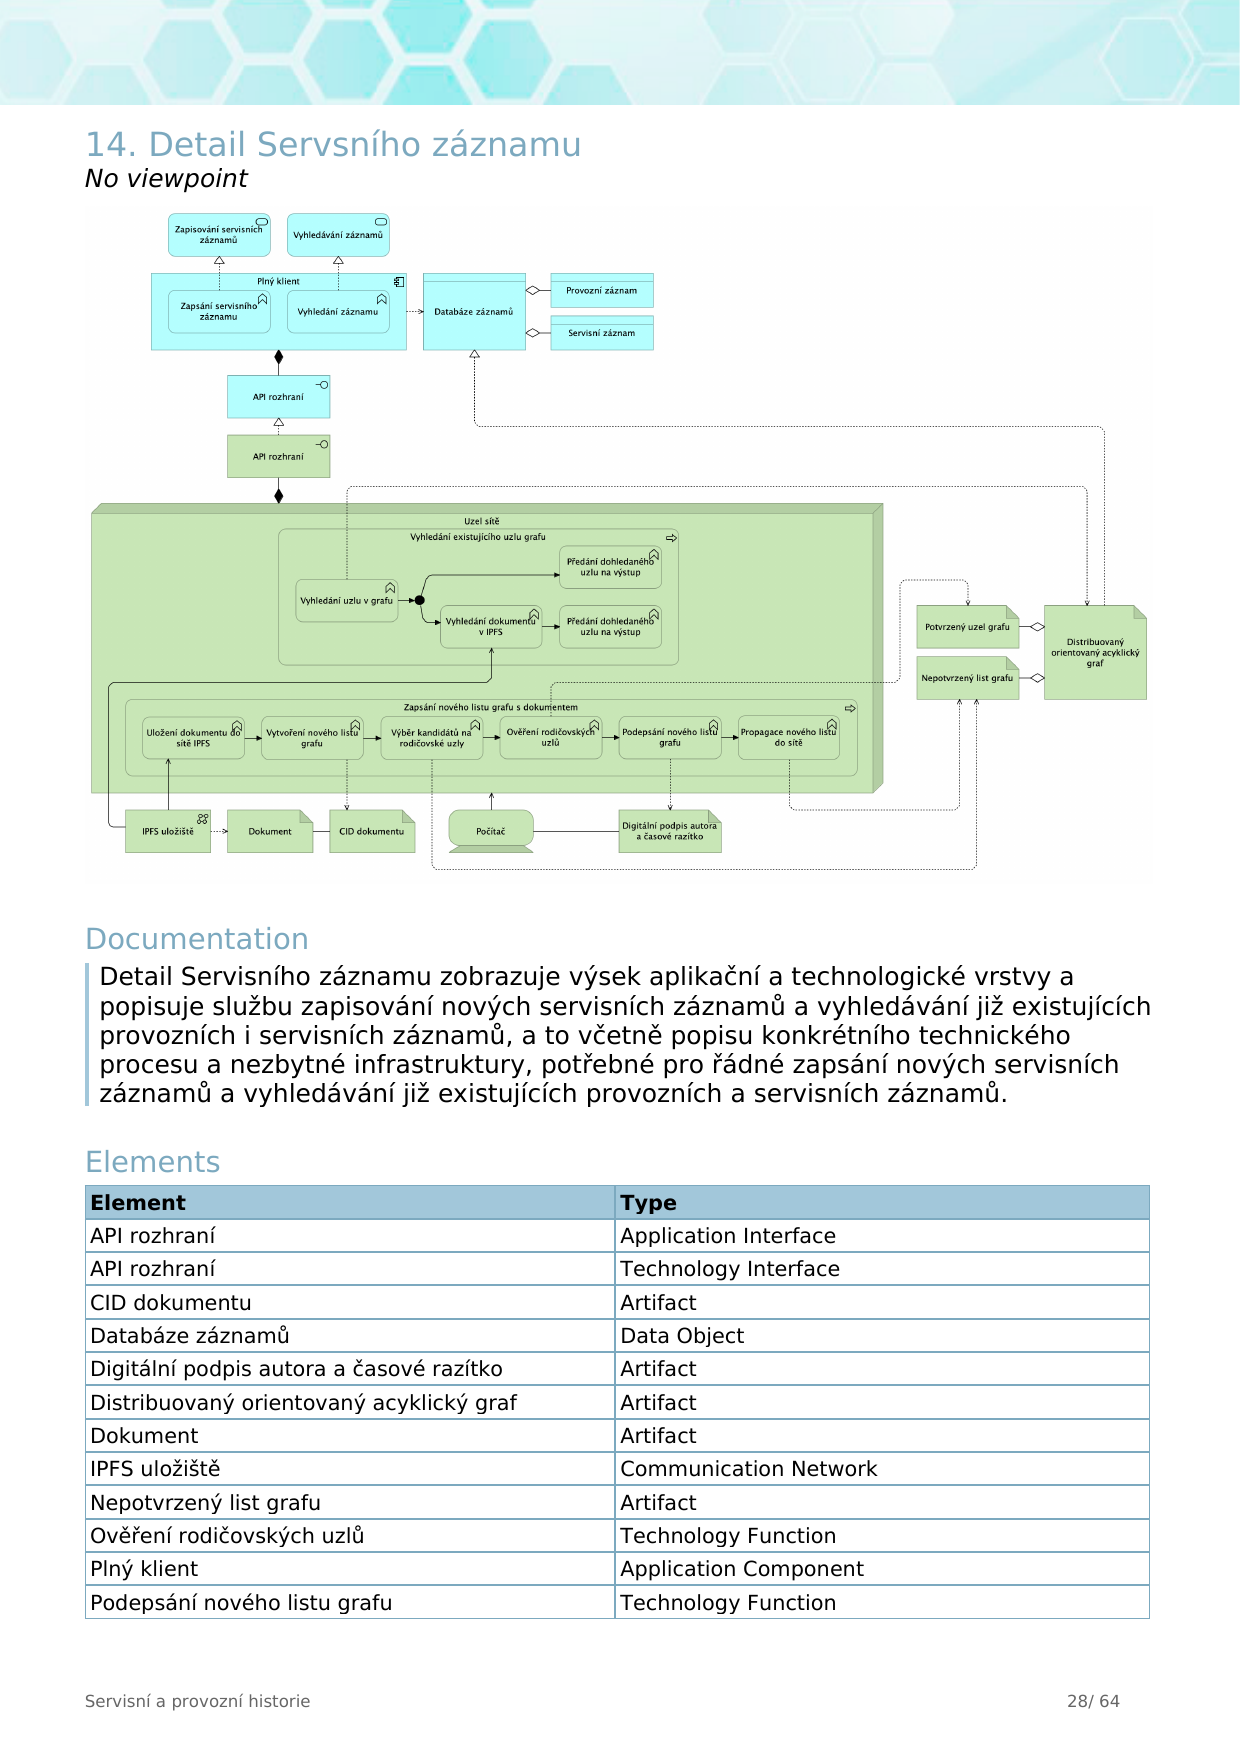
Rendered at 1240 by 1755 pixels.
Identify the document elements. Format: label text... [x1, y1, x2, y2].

table_cell [1150, 1106, 1155, 1179]
table_cell [85, 196, 615, 206]
table_cell [1155, 1352, 1239, 1385]
table_cell [1155, 196, 1239, 206]
table_cell [919, 105, 1088, 125]
table_cell [1150, 1252, 1155, 1285]
table_cell [1150, 1619, 1155, 1650]
table_cell [615, 105, 919, 125]
table_cell [0, 1619, 84, 1650]
table_cell [1155, 1106, 1239, 1179]
table_cell [919, 196, 1088, 206]
table_cell [0, 1385, 84, 1419]
table_cell [0, 165, 84, 196]
table_cell CID dokumentu [86, 1286, 614, 1318]
table_cell [1155, 1285, 1239, 1319]
table_cell [1155, 1219, 1239, 1252]
table_cell [0, 125, 84, 164]
table_cell Ověření rodičovských uzlů [86, 1520, 614, 1551]
table_cell IPFS uložiště [86, 1453, 614, 1484]
table_cell [0, 883, 84, 956]
table_cell [919, 1619, 1088, 1650]
table_cell [1155, 165, 1239, 196]
table_cell [1088, 196, 1150, 206]
table_cell [1155, 105, 1239, 125]
table_cell [1150, 1385, 1155, 1419]
table_cell Communication Network [616, 1453, 1149, 1484]
table_cell Nepotvrzený list grafu [86, 1486, 614, 1518]
table_cell 14. Detail Servsního záznamu [85, 125, 1155, 164]
table_cell [1155, 1319, 1239, 1352]
table_cell [1150, 1352, 1155, 1385]
table_cell [0, 1452, 84, 1485]
table_cell Application Component [616, 1553, 1149, 1584]
table_cell [919, 1179, 1088, 1185]
table_cell [1155, 206, 1239, 883]
table_cell [85, 1619, 615, 1650]
table_cell [615, 196, 919, 206]
table_cell Technology Interface [616, 1253, 1149, 1284]
table_cell [1155, 883, 1239, 956]
table_cell [1150, 105, 1155, 125]
table_cell [1150, 1452, 1155, 1485]
table_cell [0, 1106, 84, 1179]
table_cell Element [86, 1186, 614, 1218]
table_cell Technology Function [616, 1520, 1149, 1551]
table_cell Distribuovaný orientovaný acyklický graf [86, 1386, 614, 1418]
table_cell Elements [85, 1106, 1150, 1179]
table_cell [1155, 1385, 1239, 1419]
table_cell [1155, 1252, 1239, 1285]
table_cell [1150, 196, 1155, 206]
table_cell [1150, 1585, 1155, 1619]
table_cell [919, 956, 1088, 962]
table_cell [1155, 956, 1239, 962]
table_cell Servisní a provozní historie [85, 1650, 919, 1754]
table_cell [0, 1552, 84, 1585]
table_cell Documentation [85, 883, 1155, 956]
table_cell [0, 1419, 84, 1452]
table_cell API rozhraní [86, 1253, 614, 1284]
table_cell [0, 963, 84, 1106]
table_cell [1150, 1219, 1155, 1252]
table_cell [1088, 1619, 1150, 1650]
table_cell [1088, 956, 1150, 962]
table_cell [1088, 105, 1150, 125]
table_cell [0, 1485, 84, 1519]
table_cell [1155, 1619, 1239, 1650]
table_cell Databáze záznamů [86, 1320, 614, 1351]
table_cell [0, 1285, 84, 1319]
table_cell Artifact [616, 1386, 1149, 1418]
table_cell [0, 206, 84, 883]
table_cell Digitální podpis autora a časové razítko [86, 1353, 614, 1384]
table_cell Technology Function [616, 1586, 1149, 1618]
table_cell [1155, 1185, 1239, 1219]
table_cell [1150, 1419, 1155, 1452]
table_cell [0, 196, 84, 206]
table_cell Artifact [616, 1353, 1149, 1384]
table_cell Data Object [616, 1320, 1149, 1351]
table_cell [1150, 1319, 1155, 1352]
table_cell [615, 956, 919, 962]
table_cell Podepsání nového listu grafu [86, 1586, 614, 1618]
table_cell [0, 105, 84, 125]
table_cell [0, 1185, 84, 1219]
table_cell Artifact [616, 1420, 1149, 1451]
table_cell [1155, 1585, 1239, 1619]
table_cell [1150, 1185, 1155, 1219]
table_cell [0, 1650, 84, 1754]
table_cell [0, 956, 84, 962]
table_cell [85, 1179, 615, 1185]
table_cell [0, 1352, 84, 1385]
table_cell [0, 1252, 84, 1285]
table_cell [615, 1619, 919, 1650]
table_cell Artifact [616, 1286, 1149, 1318]
table_cell [1150, 1552, 1155, 1585]
table_cell [1088, 1179, 1150, 1185]
table_cell [1155, 1485, 1239, 1519]
table_cell [1155, 125, 1239, 164]
table_cell [0, 1319, 84, 1352]
table_cell Dokument [86, 1420, 614, 1451]
table_cell [1155, 963, 1239, 1106]
table_cell [85, 956, 615, 962]
table_cell Type [616, 1186, 1149, 1218]
table_cell Detail Servisního záznamu zobrazuje výsek aplikační a technologické vrstvy a popisuje službu zapisování nových servisních záznamů a vyhledávání již existujících provozních i servisních záznamů, a to včetně popisu konkrétního technického procesu a nezbytné infrastruktury, potřebné pro řádné zapsání nových servisních záznamů a vyhledávání již existujících provozních a servisních záznamů. [89, 963, 1155, 1106]
table_cell [1155, 1452, 1239, 1485]
table_cell [0, 1179, 84, 1185]
table_cell [1155, 1552, 1239, 1585]
table_cell [85, 105, 615, 125]
table_cell API rozhraní [86, 1220, 614, 1251]
table_cell No viewpoint [85, 165, 1155, 196]
table_cell [0, 1219, 84, 1252]
table_cell [0, 1585, 84, 1619]
table_cell Plný klient [86, 1553, 614, 1584]
table_cell [615, 1179, 919, 1185]
table_cell [1155, 1419, 1239, 1452]
table_cell [1155, 1519, 1239, 1552]
table_cell [1155, 1179, 1239, 1185]
table_cell [0, 1519, 84, 1552]
table_cell [1150, 1285, 1155, 1319]
table_cell Application Interface [616, 1220, 1149, 1251]
table_cell [1155, 1650, 1239, 1754]
table_cell Artifact [616, 1486, 1149, 1518]
table_cell 28 [919, 1650, 1088, 1754]
table_cell / 64 [1088, 1650, 1155, 1754]
table_cell [1150, 1519, 1155, 1552]
table_cell [1150, 1485, 1155, 1519]
